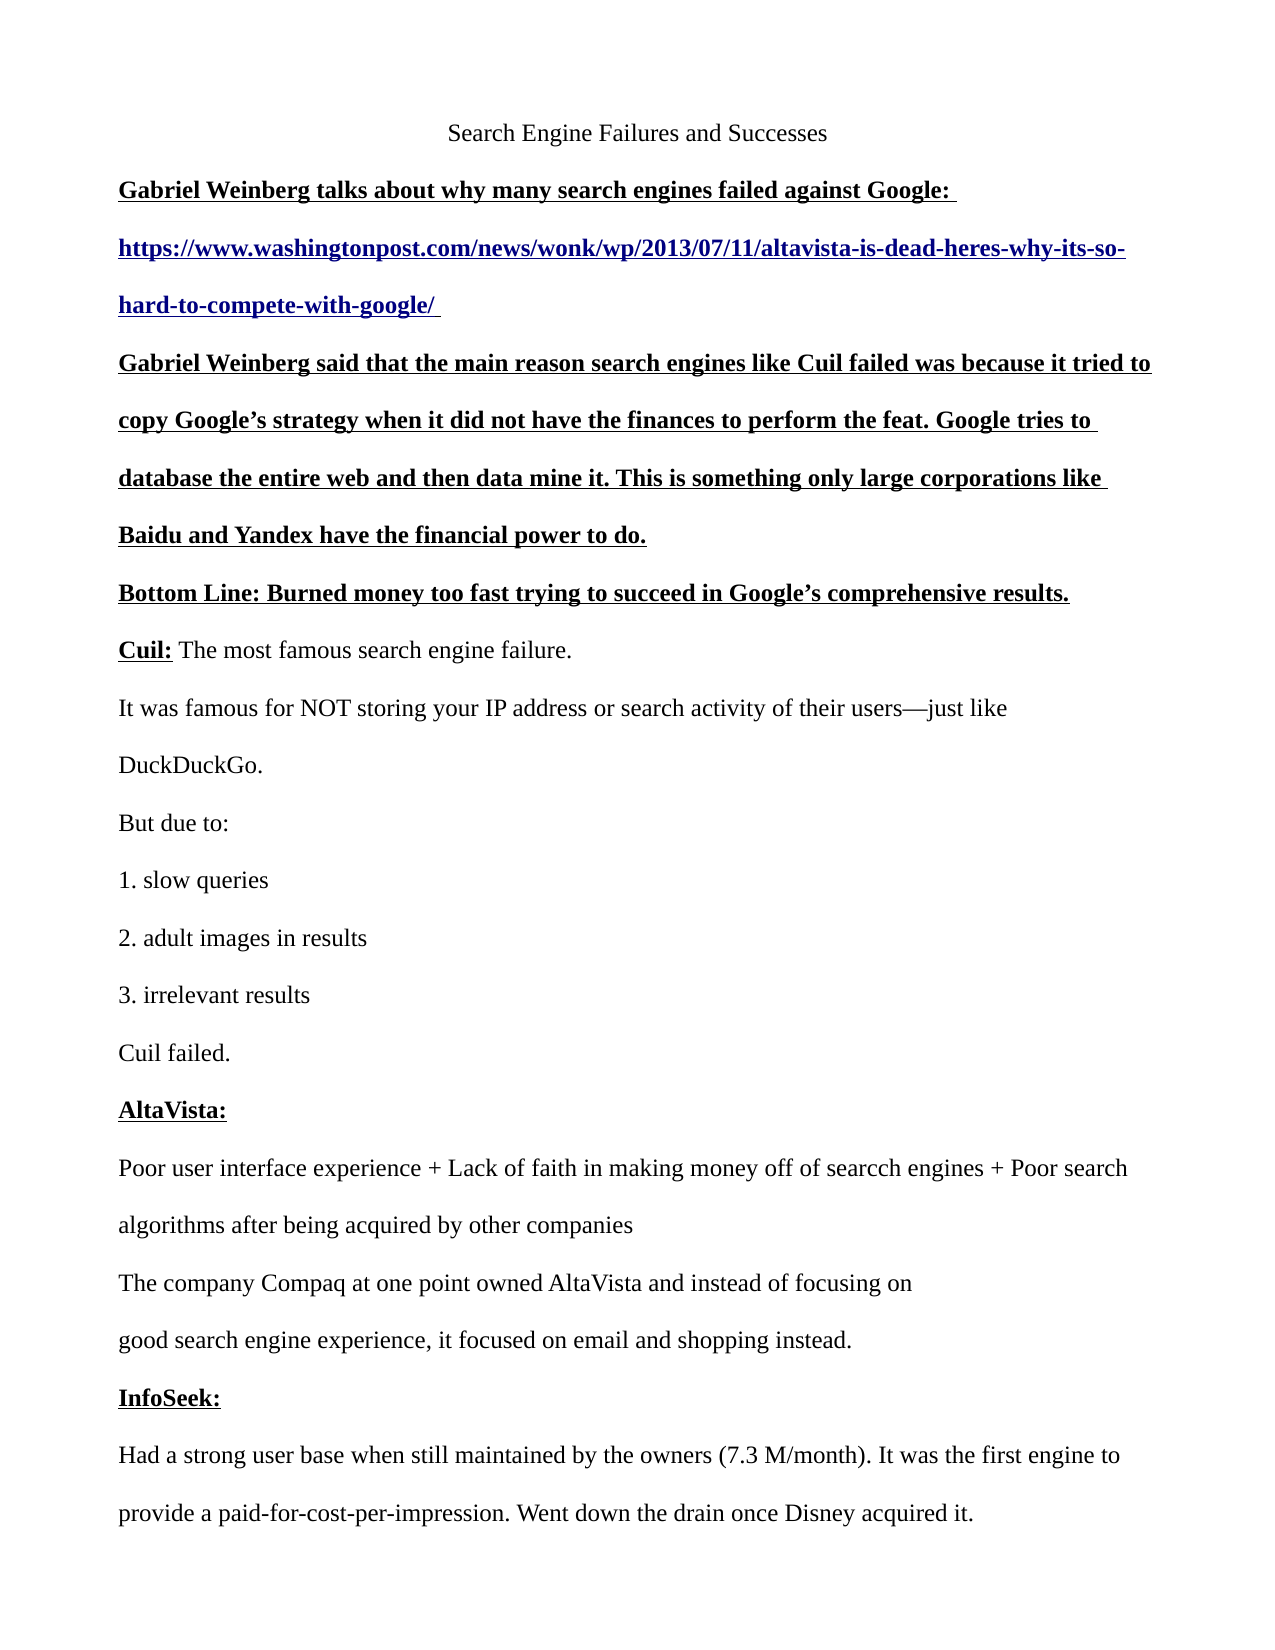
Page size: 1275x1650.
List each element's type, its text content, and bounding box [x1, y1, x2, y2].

text It was famous for NOT storing your IP address or search activity of their users—just like DuckDuckGo. [118, 693, 1157, 779]
text AltaVista: [118, 1096, 1157, 1124]
text good search engine experience, it focused on email and shopping instead. [118, 1326, 1157, 1354]
text 1. slow queries [118, 866, 1157, 894]
text Search Engine Failures and Successes [118, 118, 1157, 147]
text 3. irrelevant results [118, 981, 1157, 1009]
text But due to: [118, 808, 1157, 837]
text The company Compaq at one point owned AltaVista and instead of focusing on [118, 1268, 1157, 1297]
text InfoSeek: [118, 1383, 1157, 1412]
text Cuil: The most famous search engine failure. [118, 636, 1157, 664]
text Had a strong user base when still maintained by the owners (7.3 M/month). It was the first engine to provide a paid-for-cost-per-impression. Went down the drain once Disney acquired it. [118, 1441, 1157, 1527]
text Gabriel Weinberg talks about why many search engines failed against Google: https://www.washingtonpost.com/news/wonk/wp/2013/07/11/altavista-is-dead-heres-why-its-so-hard-to-compete-with-google/ [118, 176, 1157, 319]
text Poor user interface experience + Lack of faith in making money off of searcch engines + Poor search algorithms after being acquired by other companies [118, 1153, 1157, 1239]
text Cuil failed. [118, 1038, 1157, 1067]
text Gabriel Weinberg said that the main reason search engines like Cuil failed was because it tried to copy Google’s strategy when it did not have the finances to perform the feat. Google tries to database the entire web and then data mine it. This is something only large corporations like Baidu and Yandex have the financial power to do. [118, 348, 1157, 549]
text 2. adult images in results [118, 923, 1157, 952]
text Bottom Line: Burned money too fast trying to succeed in Google’s comprehensive results. [118, 578, 1157, 607]
